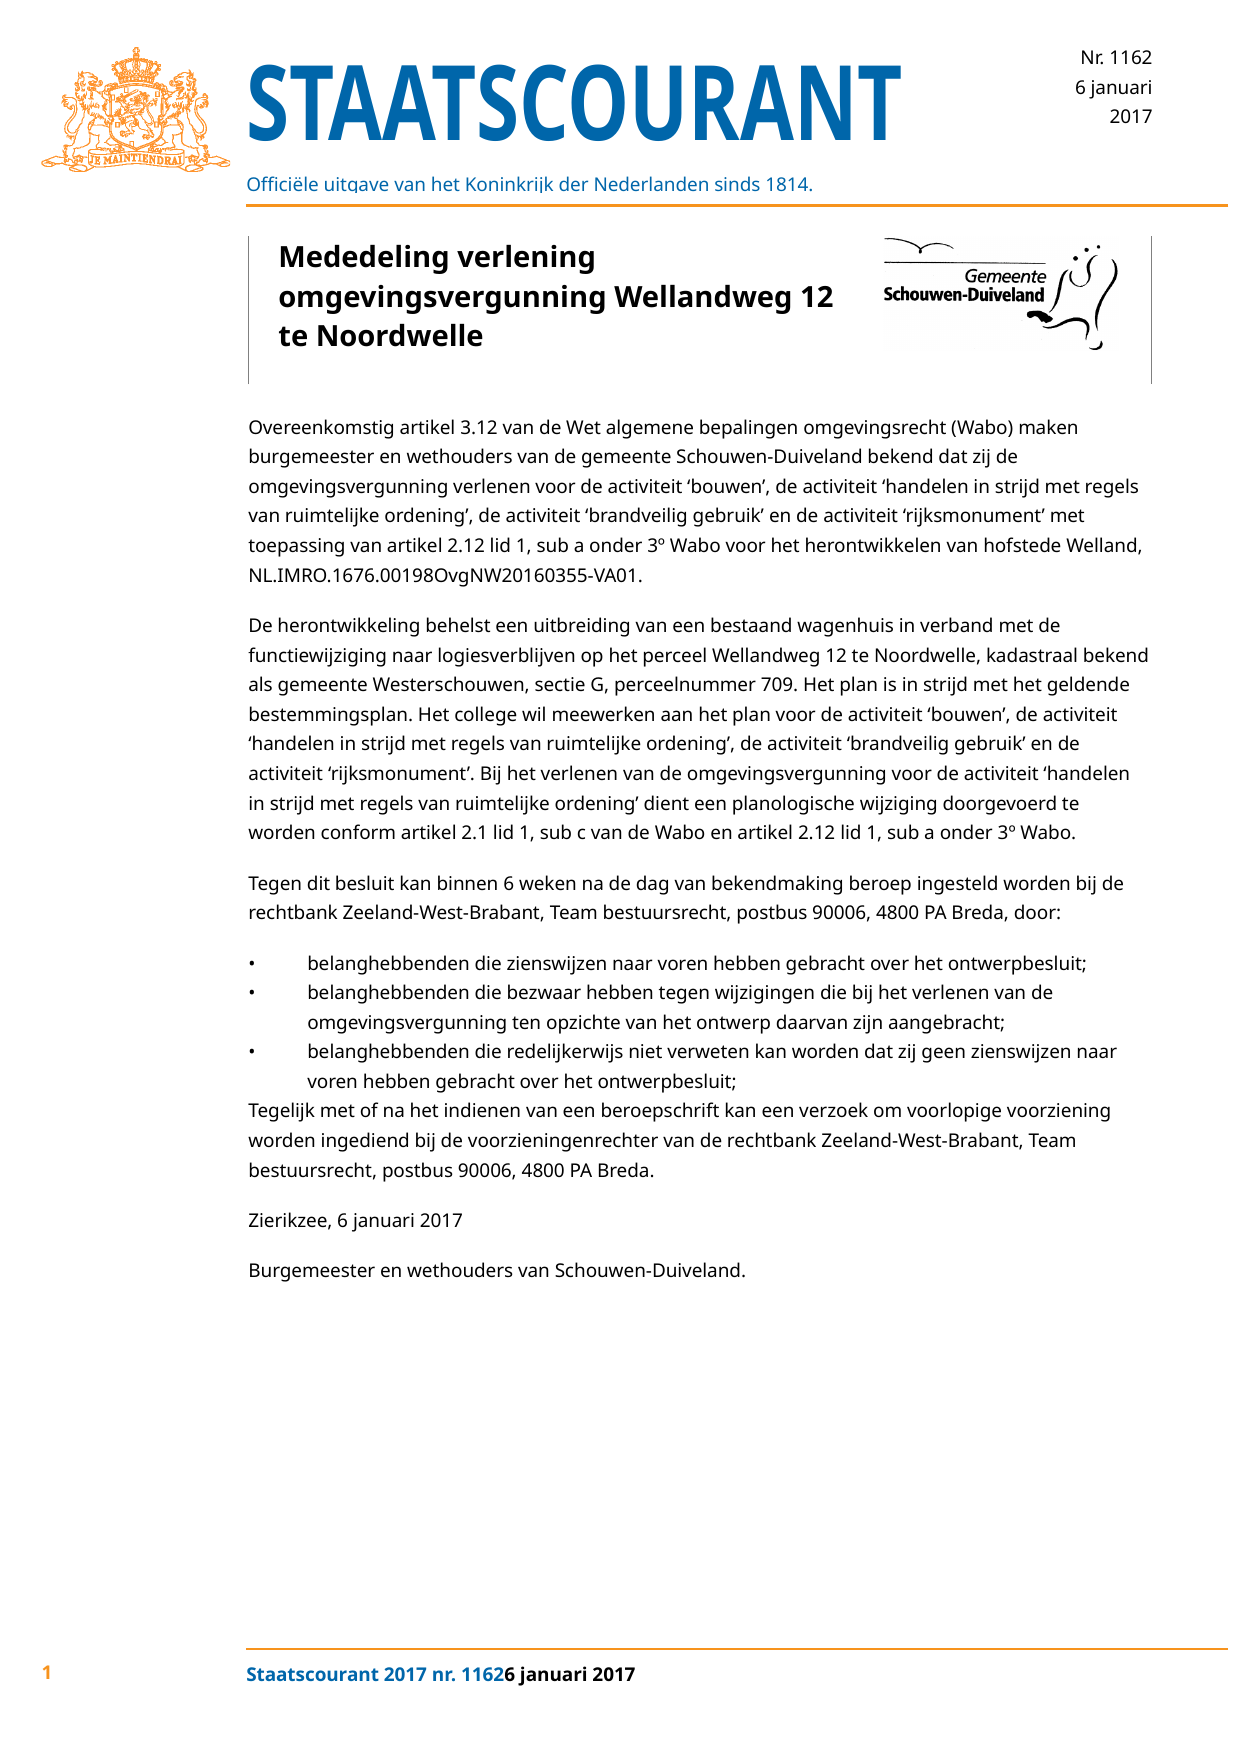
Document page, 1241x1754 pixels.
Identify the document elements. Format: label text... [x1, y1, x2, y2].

text Tegelijk met of na het indienen van een beroepschrift kan een verzoek om voorlopige voorziening worden ingediend bij de voorzieningenrechter van de rechtbank Zeeland-West-Brabant, Team bestuursrecht, postbus 90006, 4800 PA Breda. [248, 1098, 1152, 1183]
picture [41, 47, 231, 172]
list belanghebbenden die zienswijzen naar voren hebben gebracht over het ontwerpbesluit; [248, 950, 1152, 976]
table_header Mededeling verlening omgevingsvergunning Wellandweg 12 te Noordwelle [249, 236, 850, 384]
text De herontwikkeling behelst een uitbreiding van een bestaand wagenhuis in verband met de functiewijziging naar logiesverblijven op het perceel Wellandweg 12 te Noordwelle, kadastraal bekend als gemeente Westerschouwen, sectie G, perceelnummer 709. Het plan is in strijd met het geldende bestemmingsplan. Het college wil meewerken aan het plan voor de activiteit ‘bouwen’, de activiteit ‘handelen in strijd met regels van ruimtelijke ordening’, de activiteit ‘brandveilig gebruik’ en de activiteit ‘rijksmonument’. Bij het verlenen van de omgevingsvergunning voor de activiteit ‘handelen in strijd met regels van ruimtelijke ordening’ dient een planologische wijziging doorgevoerd te worden conform artikel 2.1 lid 1, sub c van de Wabo en artikel 2.12 lid 1, sub a onder 3º Wabo. [248, 612, 1152, 845]
table_header [850, 236, 1151, 384]
list belanghebbenden die bezwaar hebben tegen wijzigingen die bij het verlenen van de omgevingsvergunning ten opzichte van het ontwerp daarvan zijn aangebracht; [248, 979, 1152, 1035]
list belanghebbenden die redelijkerwijs niet verweten kan worden dat zij geen zienswijzen naar voren hebben gebracht over het ontwerpbesluit; [248, 1038, 1152, 1094]
text Zierikzee, 6 januari 2017 [248, 1207, 1152, 1233]
text Burgemeester en wethouders van Schouwen-Duiveland. [248, 1258, 1152, 1283]
text Tegen dit besluit kan binnen 6 weken na de dag van bekendmaking beroep ingesteld worden bij de rechtbank Zeeland-West-Brabant, Team bestuursrecht, postbus 90006, 4800 PA Breda, door: [248, 870, 1152, 925]
text Overeenkomstig artikel 3.12 van de Wet algemene bepalingen omgevingsrecht (Wabo) maken burgemeester en wethouders van de gemeente Schouwen-Duiveland bekend dat zij de omgevingsvergunning verlenen voor de activiteit ‘bouwen’, de activiteit ‘handelen in strijd met regels van ruimtelijke ordening’, de activiteit ‘brandveilig gebruik’ en de activiteit ‘rijksmonument’ met toepassing van artikel 2.12 lid 1, sub a onder 3º Wabo voor het herontwikkelen van hofstede Welland, NL.IMRO.1676.00198OvgNW20160355-VA01. [248, 414, 1152, 588]
picture [882, 236, 1119, 351]
